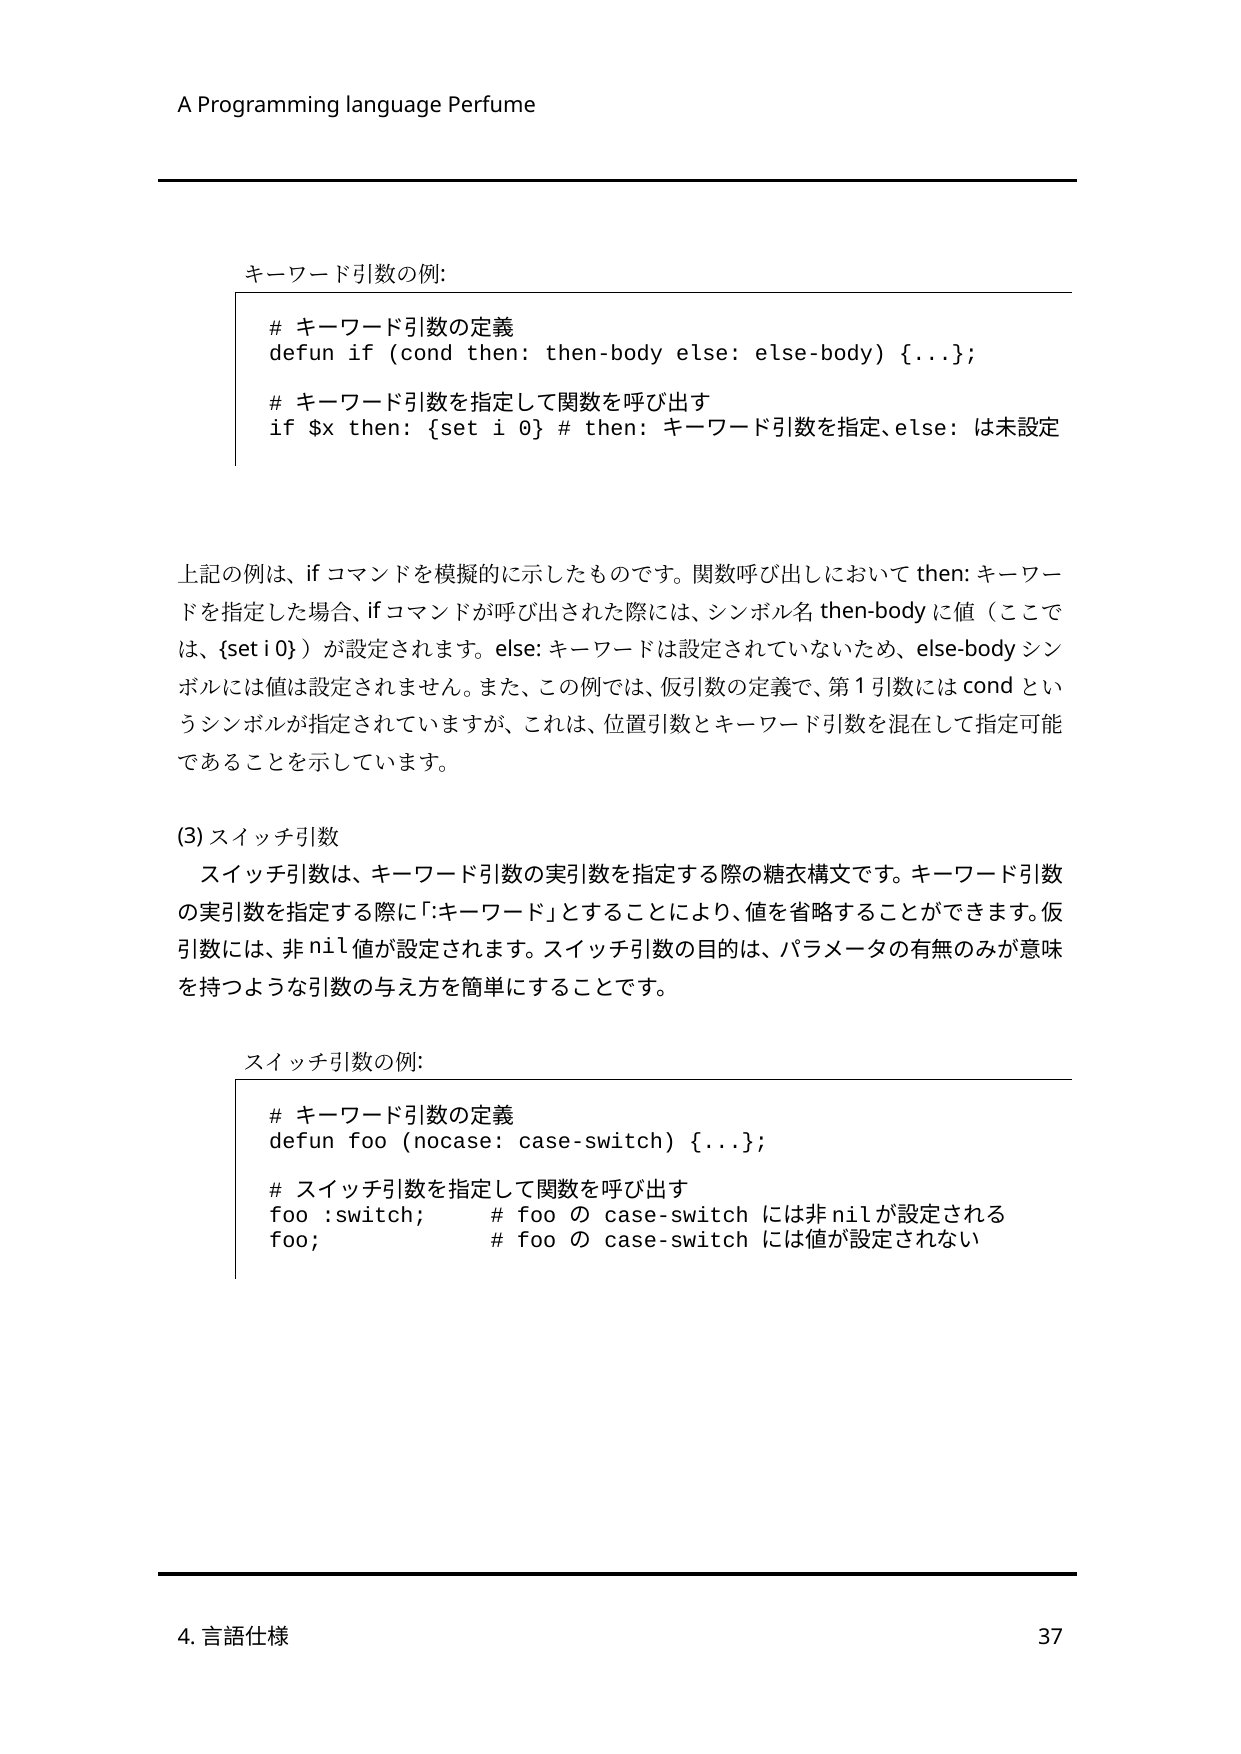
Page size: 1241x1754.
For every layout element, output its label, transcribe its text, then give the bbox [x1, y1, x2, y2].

text スイッチ引数の例: [243, 1042, 1063, 1079]
text スイッチ引数は、キーワード引数の実引数を指定する際の糖衣構文です。キーワード引数の実引数を指定する際に「:キーワード」とすることにより、値を省略することができます。仮引数には、非nil値が設定されます。スイッチ引数の目的は、パラメータの有無のみが意味を持つような引数の与え方を簡単にすることです。 [177, 854, 1063, 1004]
text キーワード引数の例: [243, 254, 1063, 292]
text 上記の例は、if コマンドを模擬的に示したものです。関数呼び出しにおいて then: キーワードを指定した場合、ifコマンドが呼び出された際には、シンボル名 then-body に値（ここでは、{set i 0} ）が設定されます。else: キーワードは設定されていないため、else-bodyシンボルには値は設定されません。また、この例では、仮引数の定義で、第1引数にはcond というシンボルが指定されていますが、これは、位置引数とキーワード引数を混在して指定可能であることを示しています。 [177, 554, 1063, 779]
table_header # キーワード引数の定義 defun foo (nocase: case-switch) {...}; # スイッチ引数を指定して関数を呼び出す foo :switch; # foo の case-switch には非nilが設定される foo; # foo の case-switch には値が設定されない [236, 1080, 1072, 1278]
table_header # キーワード引数の定義 defun if (cond then: then-body else: else-body) {...}; # キーワード引数を指定して関数を呼び出す if $x then: {set i 0} # then: キーワード引数を指定、else: は未設定 [236, 293, 1072, 466]
text (3) スイッチ引数 [177, 817, 1063, 854]
